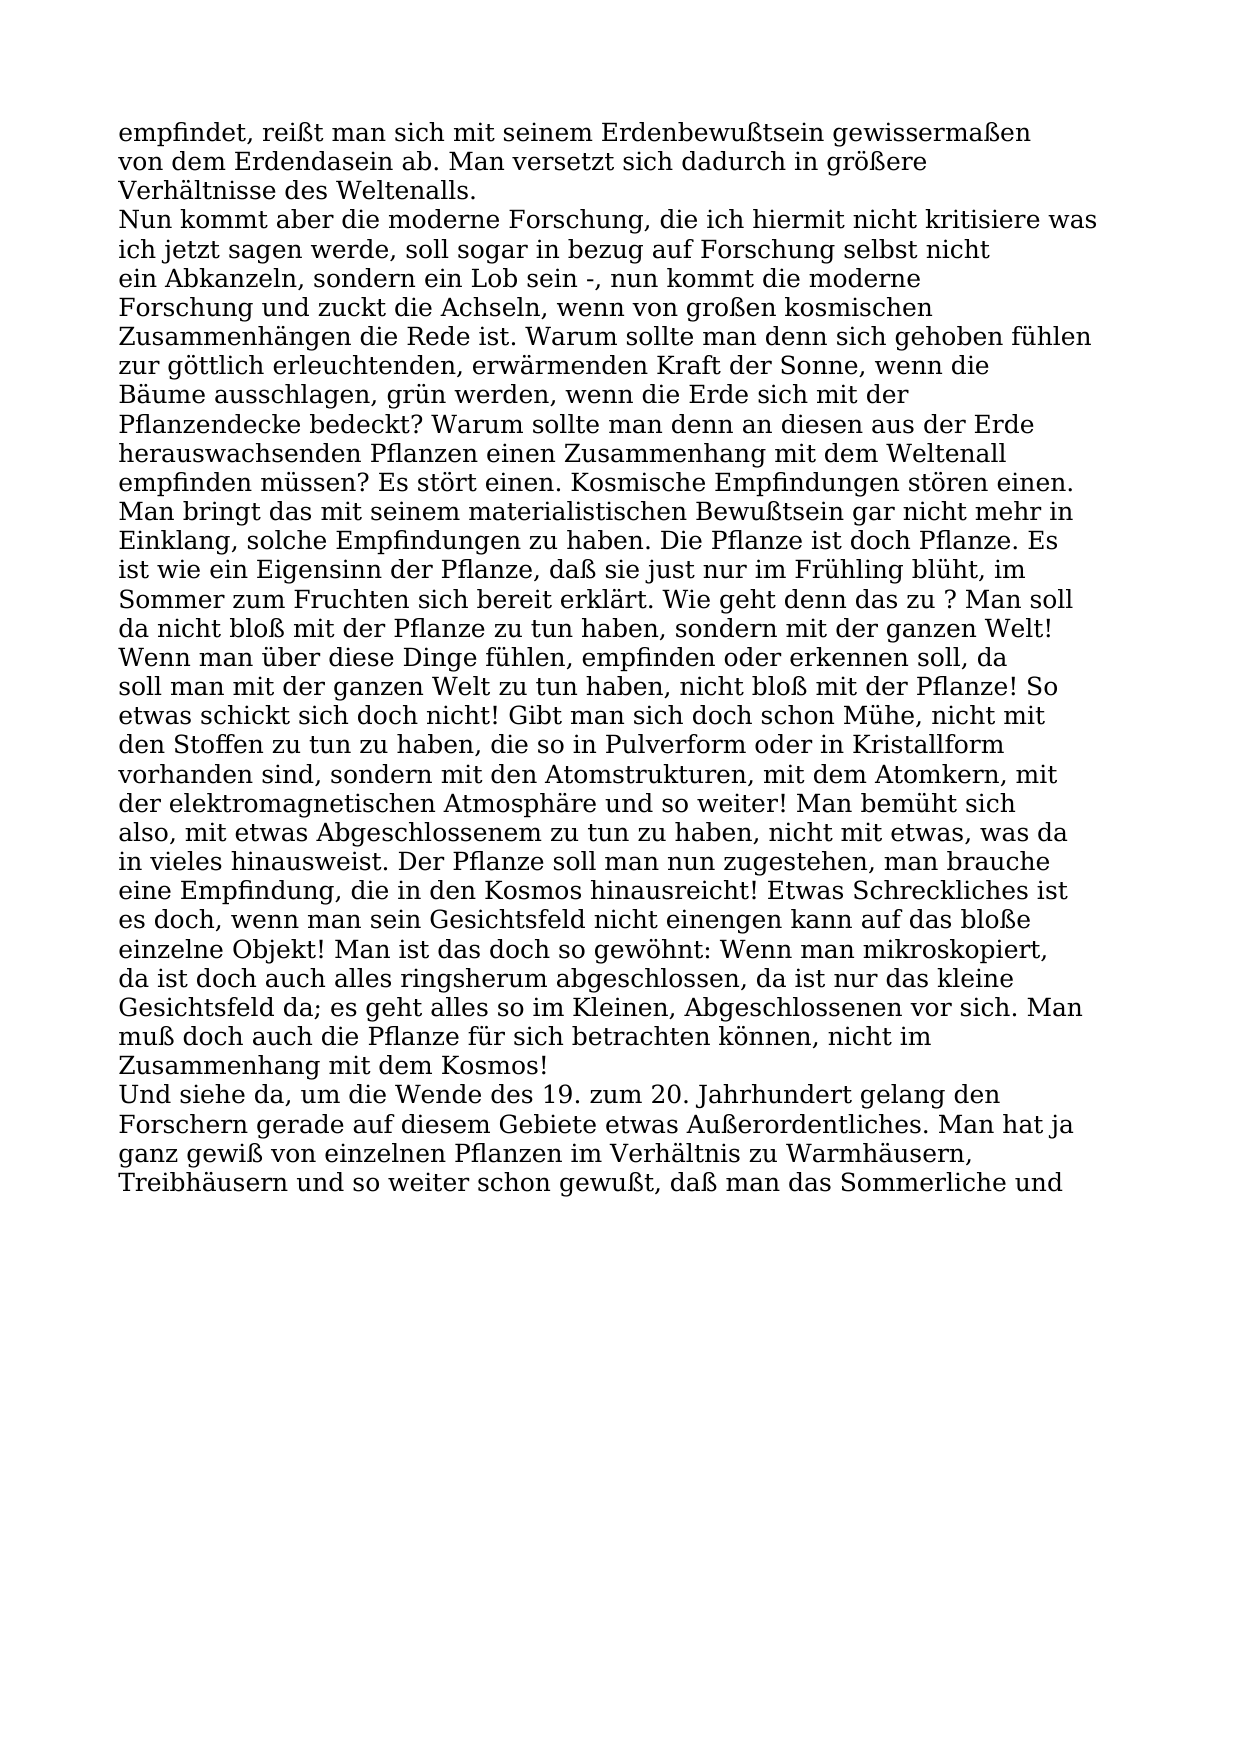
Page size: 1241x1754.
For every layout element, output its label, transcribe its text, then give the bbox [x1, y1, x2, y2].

text ganz gewiß von einzelnen Pflanzen im Verhältnis zu Warmhäusern, [118, 1139, 1122, 1168]
text Gesichtsfeld da; es geht alles so im Kleinen, Abgeschlossenen vor sich. Man [118, 993, 1122, 1022]
text den Stoffen zu tun zu haben, die so in Pulverform oder in Kristallform [118, 731, 1122, 760]
text Zusammenhang mit dem Kosmos! [118, 1051, 1122, 1081]
text muß doch auch die Pflanze für sich betrachten können, nicht im [118, 1022, 1122, 1051]
text von dem Erdendasein ab. Man versetzt sich dadurch in größere [118, 147, 1122, 176]
text vorhanden sind, sondern mit den Atomstrukturen, mit dem Atomkern, mit [118, 760, 1122, 789]
text einzelne Objekt! Man ist das doch so gewöhnt: Wenn man mikroskopiert, [118, 935, 1122, 964]
text Einklang, solche Empfindungen zu haben. Die Pflanze ist doch Pflanze. Es [118, 526, 1122, 556]
text herauswachsenden Pflanzen einen Zusammenhang mit dem Weltenall [118, 439, 1122, 468]
text ein Abkanzeln, sondern ein Lob sein -, nun kommt die moderne [118, 264, 1122, 293]
text etwas schickt sich doch nicht! Gibt man sich doch schon Mühe, nicht mit [118, 701, 1122, 731]
text Zusammenhängen die Rede ist. Warum sollte man denn sich gehoben fühlen [118, 322, 1122, 351]
text Bäume ausschlagen, grün werden, wenn die Erde sich mit der [118, 381, 1122, 410]
text empfindet, reißt man sich mit seinem Erdenbewußtsein gewissermaßen [118, 118, 1122, 147]
text Man bringt das mit seinem materialistischen Bewußtsein gar nicht mehr in [118, 497, 1122, 526]
text empfinden müssen? Es stört einen. Kosmische Empfindungen stören einen. [118, 468, 1122, 497]
text Nun kommt aber die moderne Forschung, die ich hiermit nicht kritisiere was ich jetzt sagen werde, soll sogar in bezug auf Forschung selbst nicht [118, 206, 1122, 264]
text da nicht bloß mit der Pflanze zu tun haben, sondern mit der ganzen Welt! [118, 614, 1122, 643]
text soll man mit der ganzen Welt zu tun haben, nicht bloß mit der Pflanze! So [118, 672, 1122, 701]
text da ist doch auch alles ringsherum abgeschlossen, da ist nur das kleine [118, 964, 1122, 993]
text Forschung und zuckt die Achseln, wenn von großen kosmischen [118, 293, 1122, 322]
text Sommer zum Fruchten sich bereit erklärt. Wie geht denn das zu ? Man soll [118, 585, 1122, 614]
text Wenn man über diese Dinge fühlen, empfinden oder erkennen soll, da [118, 643, 1122, 672]
text ist wie ein Eigensinn der Pflanze, daß sie just nur im Frühling blüht, im [118, 556, 1122, 585]
text Treibhäusern und so weiter schon gewußt, daß man das Sommerliche und [118, 1168, 1122, 1197]
text also, mit etwas Abgeschlossenem zu tun zu haben, nicht mit etwas, was da [118, 818, 1122, 847]
text Pflanzendecke bedeckt? Warum sollte man denn an diesen aus der Erde [118, 410, 1122, 439]
text Forschern gerade auf diesem Gebiete etwas Außerordentliches. Man hat ja [118, 1110, 1122, 1139]
text Verhältnisse des Weltenalls. [118, 176, 1122, 206]
text eine Empfindung, die in den Kosmos hinausreicht! Etwas Schreckliches ist [118, 876, 1122, 906]
text in vieles hinausweist. Der Pflanze soll man nun zugestehen, man brauche [118, 847, 1122, 876]
text Und siehe da, um die Wende des 19. zum 20. Jahrhundert gelang den [118, 1081, 1122, 1110]
text es doch, wenn man sein Gesichtsfeld nicht einengen kann auf das bloße [118, 906, 1122, 935]
text zur göttlich erleuchtenden, erwärmenden Kraft der Sonne, wenn die [118, 351, 1122, 381]
text der elektromagnetischen Atmosphäre und so weiter! Man bemüht sich [118, 789, 1122, 818]
